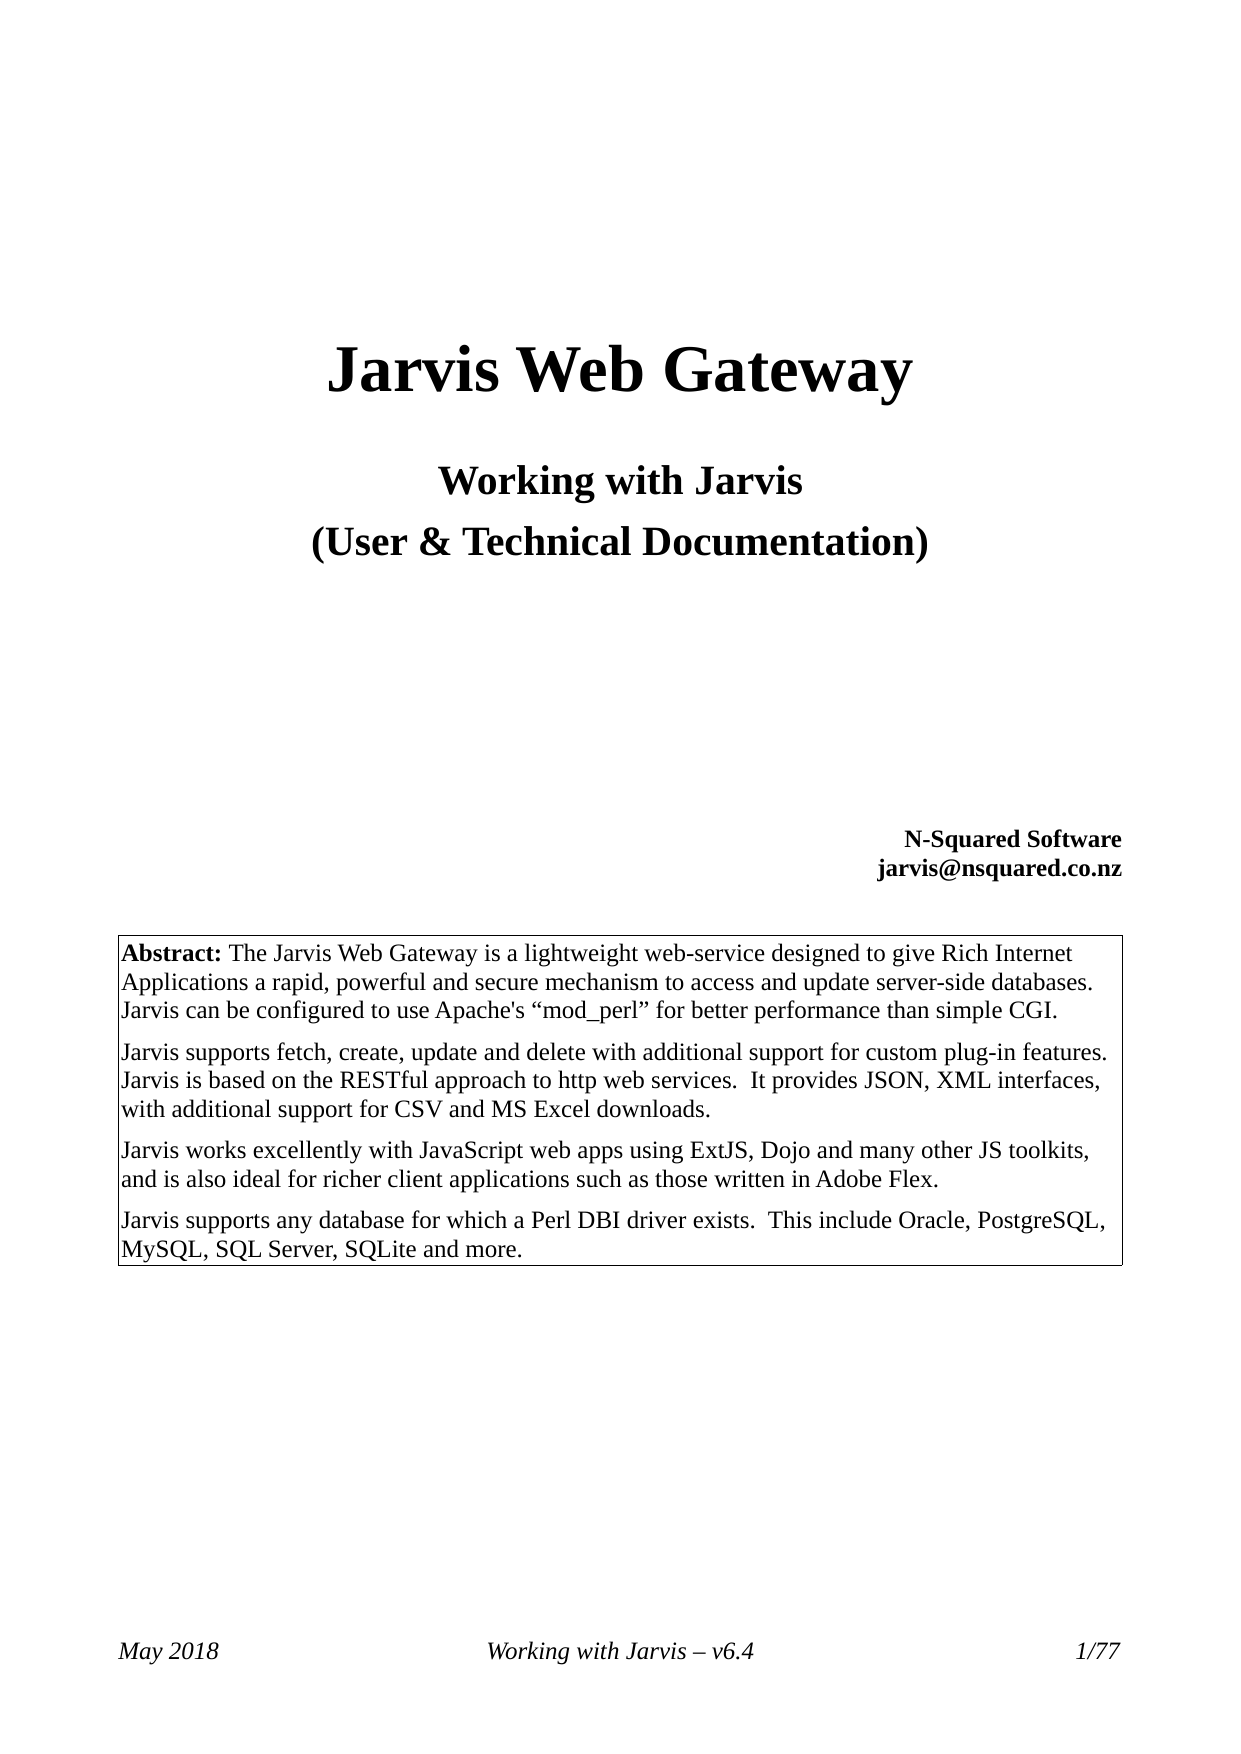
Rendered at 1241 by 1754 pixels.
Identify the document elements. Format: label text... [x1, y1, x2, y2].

text Working with Jarvis [118, 456, 1122, 503]
text Abstract: The Jarvis Web Gateway is a lightweight web-service designed to give Rich Internet Applications a rapid, powerful and secure mechanism to access and update server-side databases. Jarvis can be configured to use Apache's “mod_perl” for better performance than simple CGI. [119, 936, 1122, 1024]
text Jarvis supports any database for which a Perl DBI driver exists. This include Oracle, PostgreSQL, MySQL, SQL Server, SQLite and more. [119, 1203, 1122, 1265]
text N-Squared Software jarvis@nsquared.co.nz [118, 824, 1122, 881]
text Jarvis works excellently with JavaScript web apps using ExtJS, Dojo and many other JS toolkits, and is also ideal for richer client applications such as those written in Adobe Flex. [119, 1133, 1122, 1193]
text Jarvis Web Gateway [118, 329, 1122, 405]
text (User & Technical Documentation) [118, 516, 1122, 564]
text Jarvis supports fetch, create, update and delete with additional support for custom plug-in features. Jarvis is based on the RESTful approach to http web services. It provides JSON, XML interfaces, with additional support for CSV and MS Excel downloads. [119, 1034, 1122, 1123]
